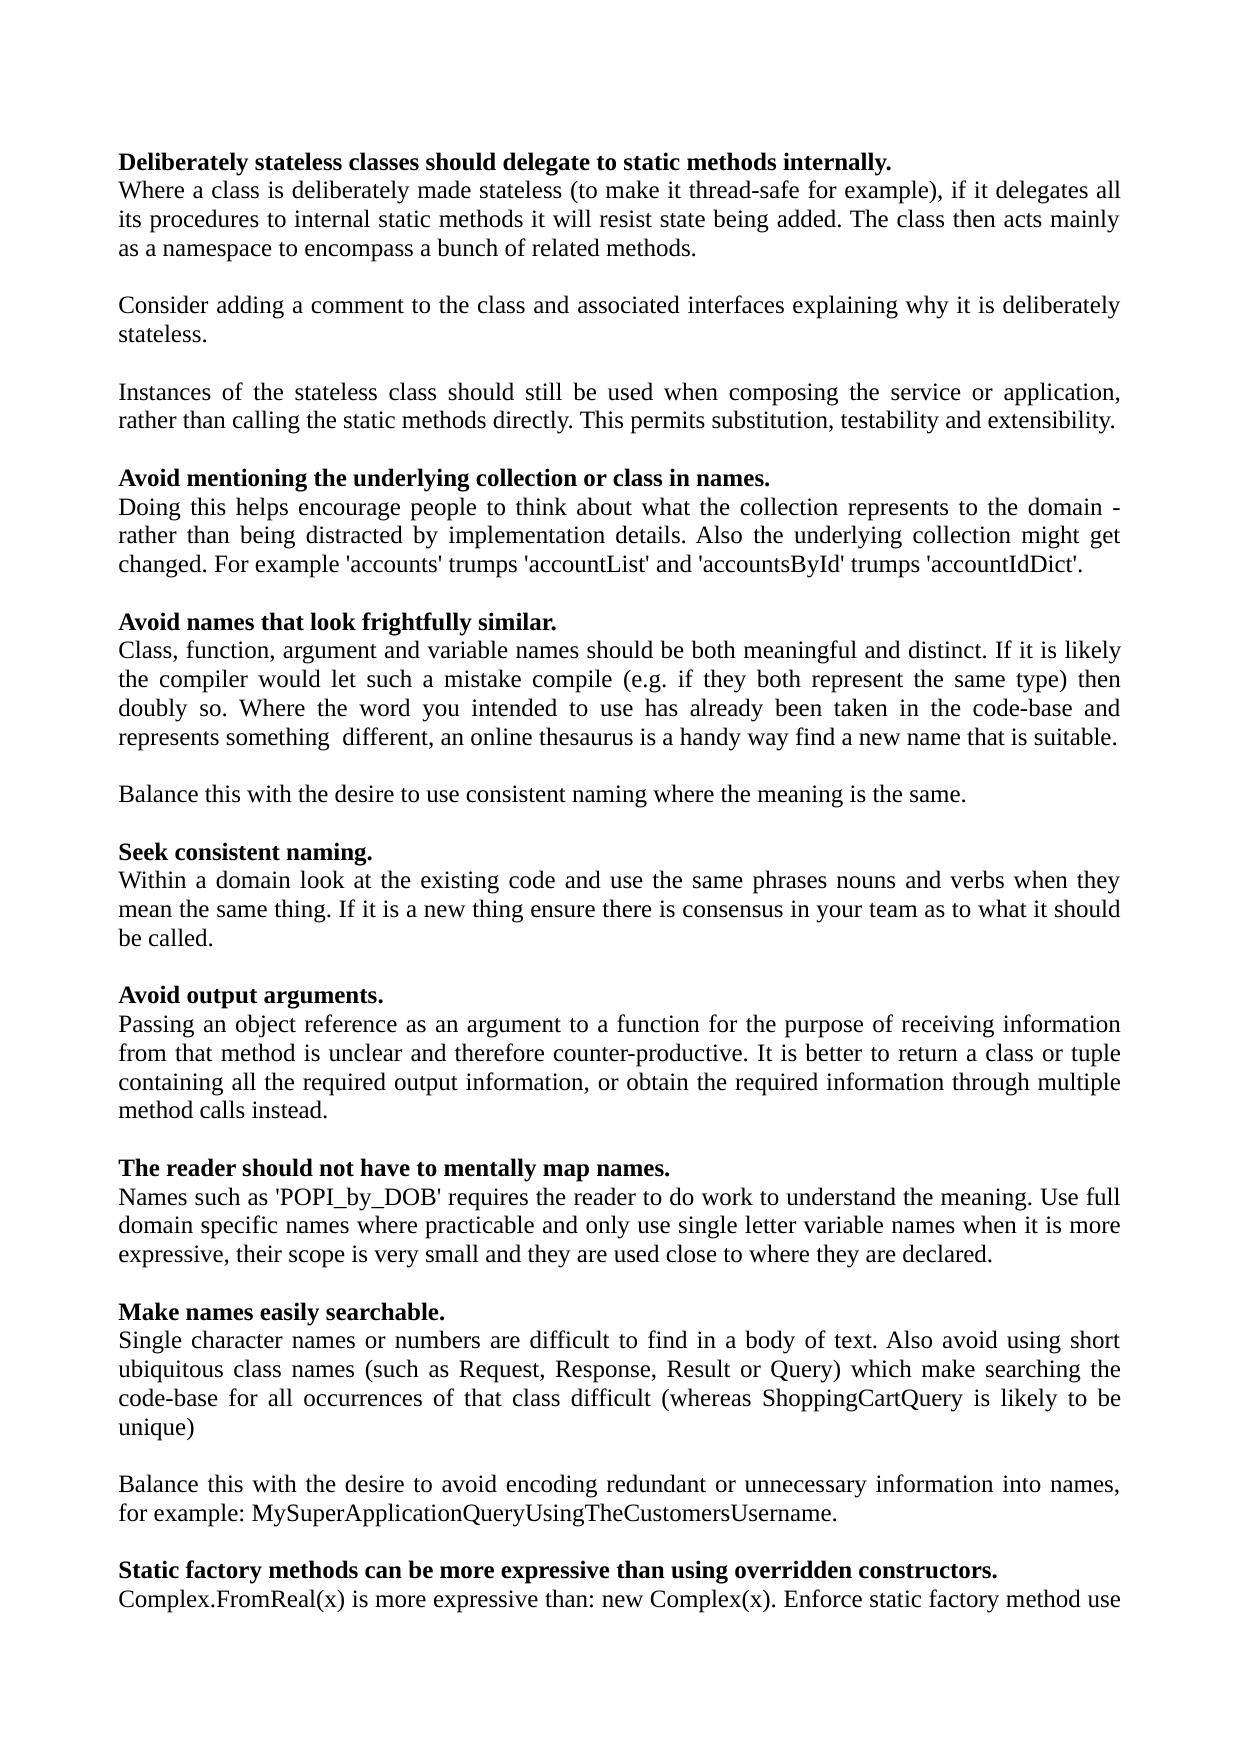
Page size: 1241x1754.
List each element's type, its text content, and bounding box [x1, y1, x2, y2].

text Complex.FromReal(x) is more expressive than: new Complex(x). Enforce static factory method use [118, 1584, 1122, 1613]
text Seek consistent naming. [118, 837, 1122, 866]
text Avoid mentioning the underlying collection or class in names. [118, 463, 1122, 492]
text Passing an object reference as an argument to a function for the purpose of receiving information from that method is unclear and therefore counter-productive. It is better to return a class or tuple containing all the required output information, or obtain the required information through multiple method calls instead. [118, 1009, 1122, 1124]
text Avoid names that look frightfully similar. [118, 607, 1122, 636]
text Make names easily searchable. [118, 1297, 1122, 1326]
text The reader should not have to mentally map names. [118, 1153, 1122, 1182]
text Within a domain look at the existing code and use the same phrases nouns and verbs when they mean the same thing. If it is a new thing ensure there is consensus in your team as to what it should be called. [118, 866, 1122, 952]
text Deliberately stateless classes should delegate to static methods internally. [118, 147, 1122, 176]
text Instances of the stateless class should still be used when composing the service or application, rather than calling the static methods directly. This permits substitution, testability and extensibility. [118, 377, 1122, 434]
text Balance this with the desire to avoid encoding redundant or unnecessary information into names, for example: MySuperApplicationQueryUsingTheCustomersUsername. [118, 1469, 1122, 1527]
text Consider adding a comment to the class and associated interfaces explaining why it is deliberately stateless. [118, 291, 1122, 348]
text Balance this with the desire to use consistent naming where the meaning is the same. [118, 779, 1122, 808]
text Avoid output arguments. [118, 981, 1122, 1009]
text Static factory methods can be more expressive than using overridden constructors. [118, 1556, 1122, 1584]
text Single character names or numbers are difficult to find in a body of text. Also avoid using short ubiquitous class names (such as Request, Response, Result or Query) which make searching the code-base for all occurrences of that class difficult (whereas ShoppingCartQuery is likely to be unique) [118, 1326, 1122, 1441]
text Class, function, argument and variable names should be both meaningful and distinct. If it is likely the compiler would let such a mistake compile (e.g. if they both represent the same type) then doubly so. Where the word you intended to use has already been taken in the code-base and represents something different, an online thesaurus is a handy way find a new name that is suitable. [118, 636, 1122, 751]
text Doing this helps encourage people to think about what the collection represents to the domain - rather than being distracted by implementation details. Also the underlying collection might get changed. For example 'accounts' trumps 'accountList' and 'accountsById' trumps 'accountIdDict'. [118, 492, 1122, 578]
text Where a class is deliberately made stateless (to make it thread-safe for example), if it delegates all its procedures to internal static methods it will resist state being added. The class then acts mainly as a namespace to encompass a bunch of related methods. [118, 176, 1122, 262]
text Names such as 'POPI_by_DOB' requires the reader to do work to understand the meaning. Use full domain specific names where practicable and only use single letter variable names when it is more expressive, their scope is very small and they are used close to where they are declared. [118, 1182, 1122, 1268]
